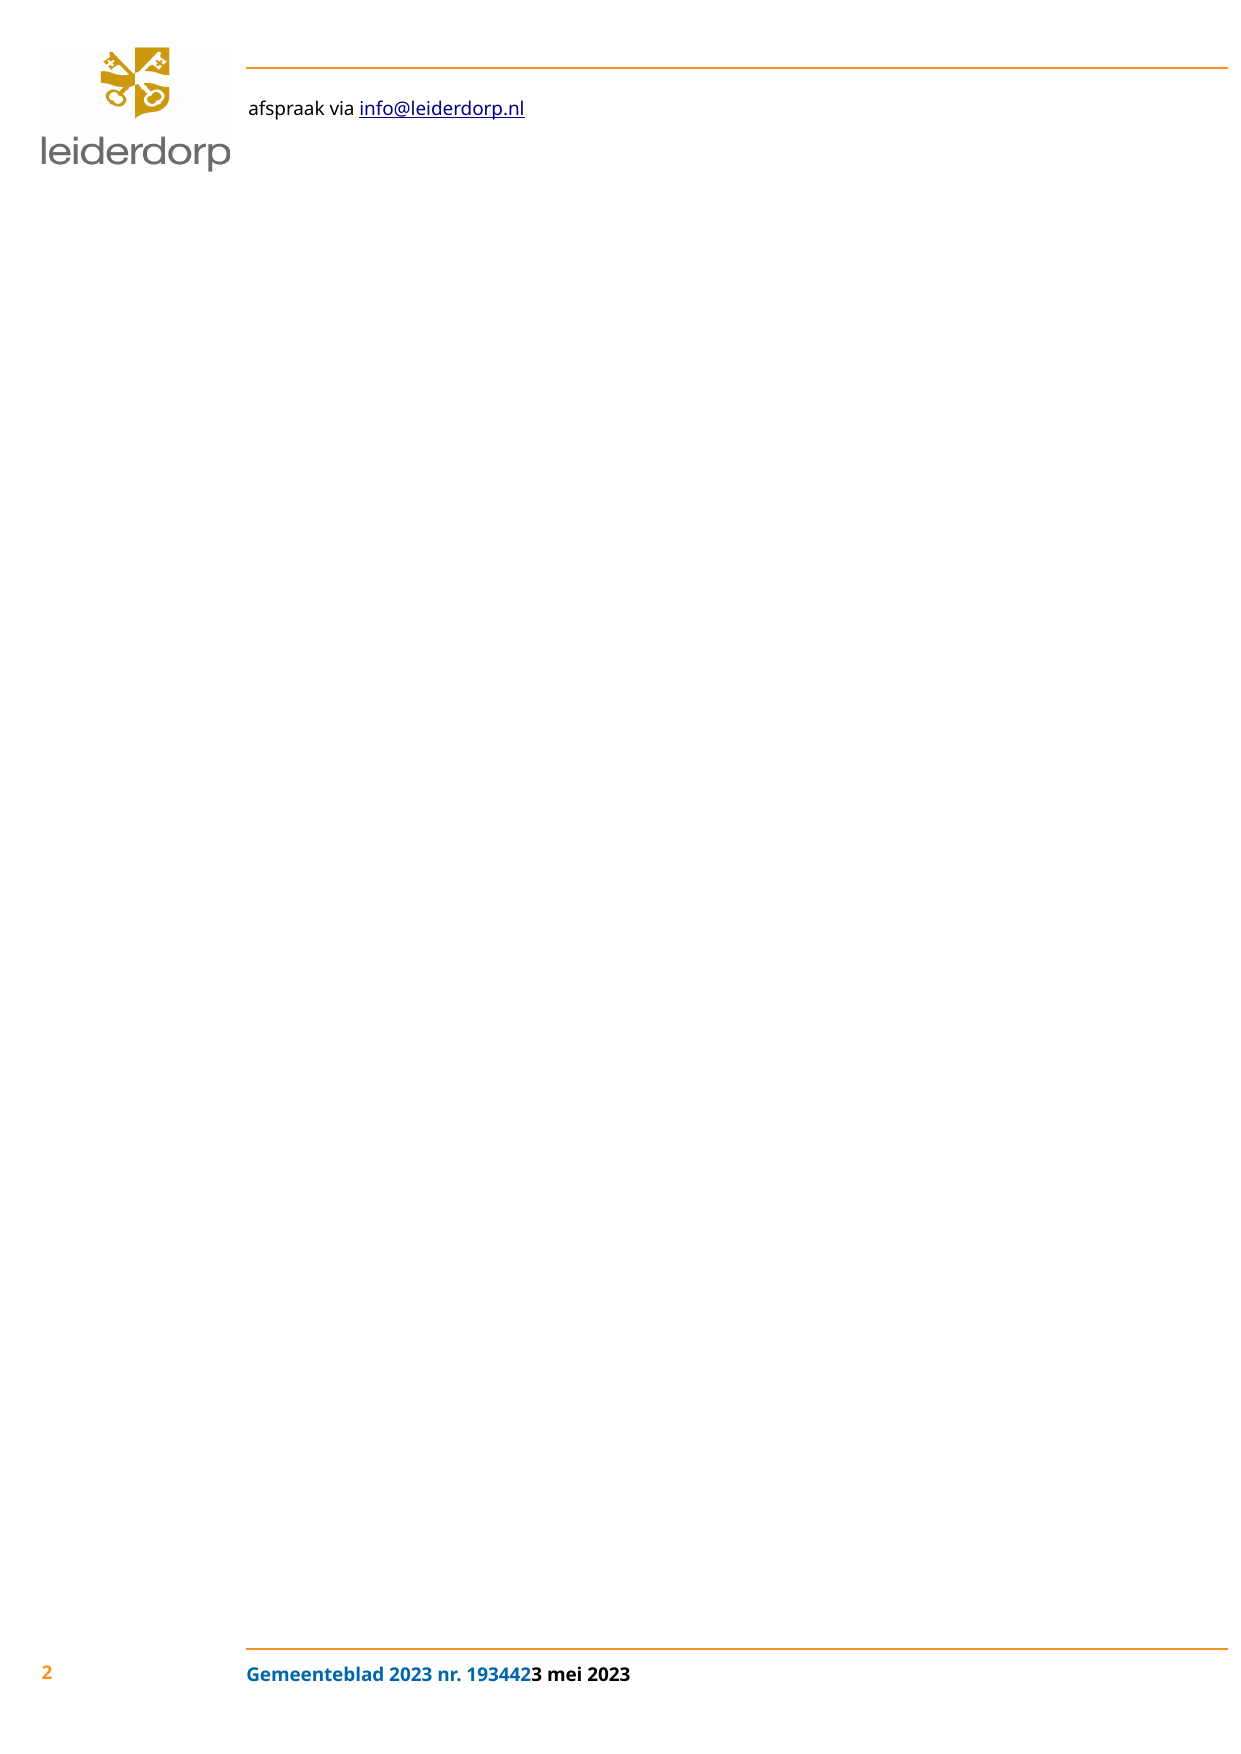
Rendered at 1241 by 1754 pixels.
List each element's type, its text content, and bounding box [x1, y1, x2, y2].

text afspraak via info@leiderdorp.nl [248, 95, 1152, 121]
picture [41, 47, 231, 172]
